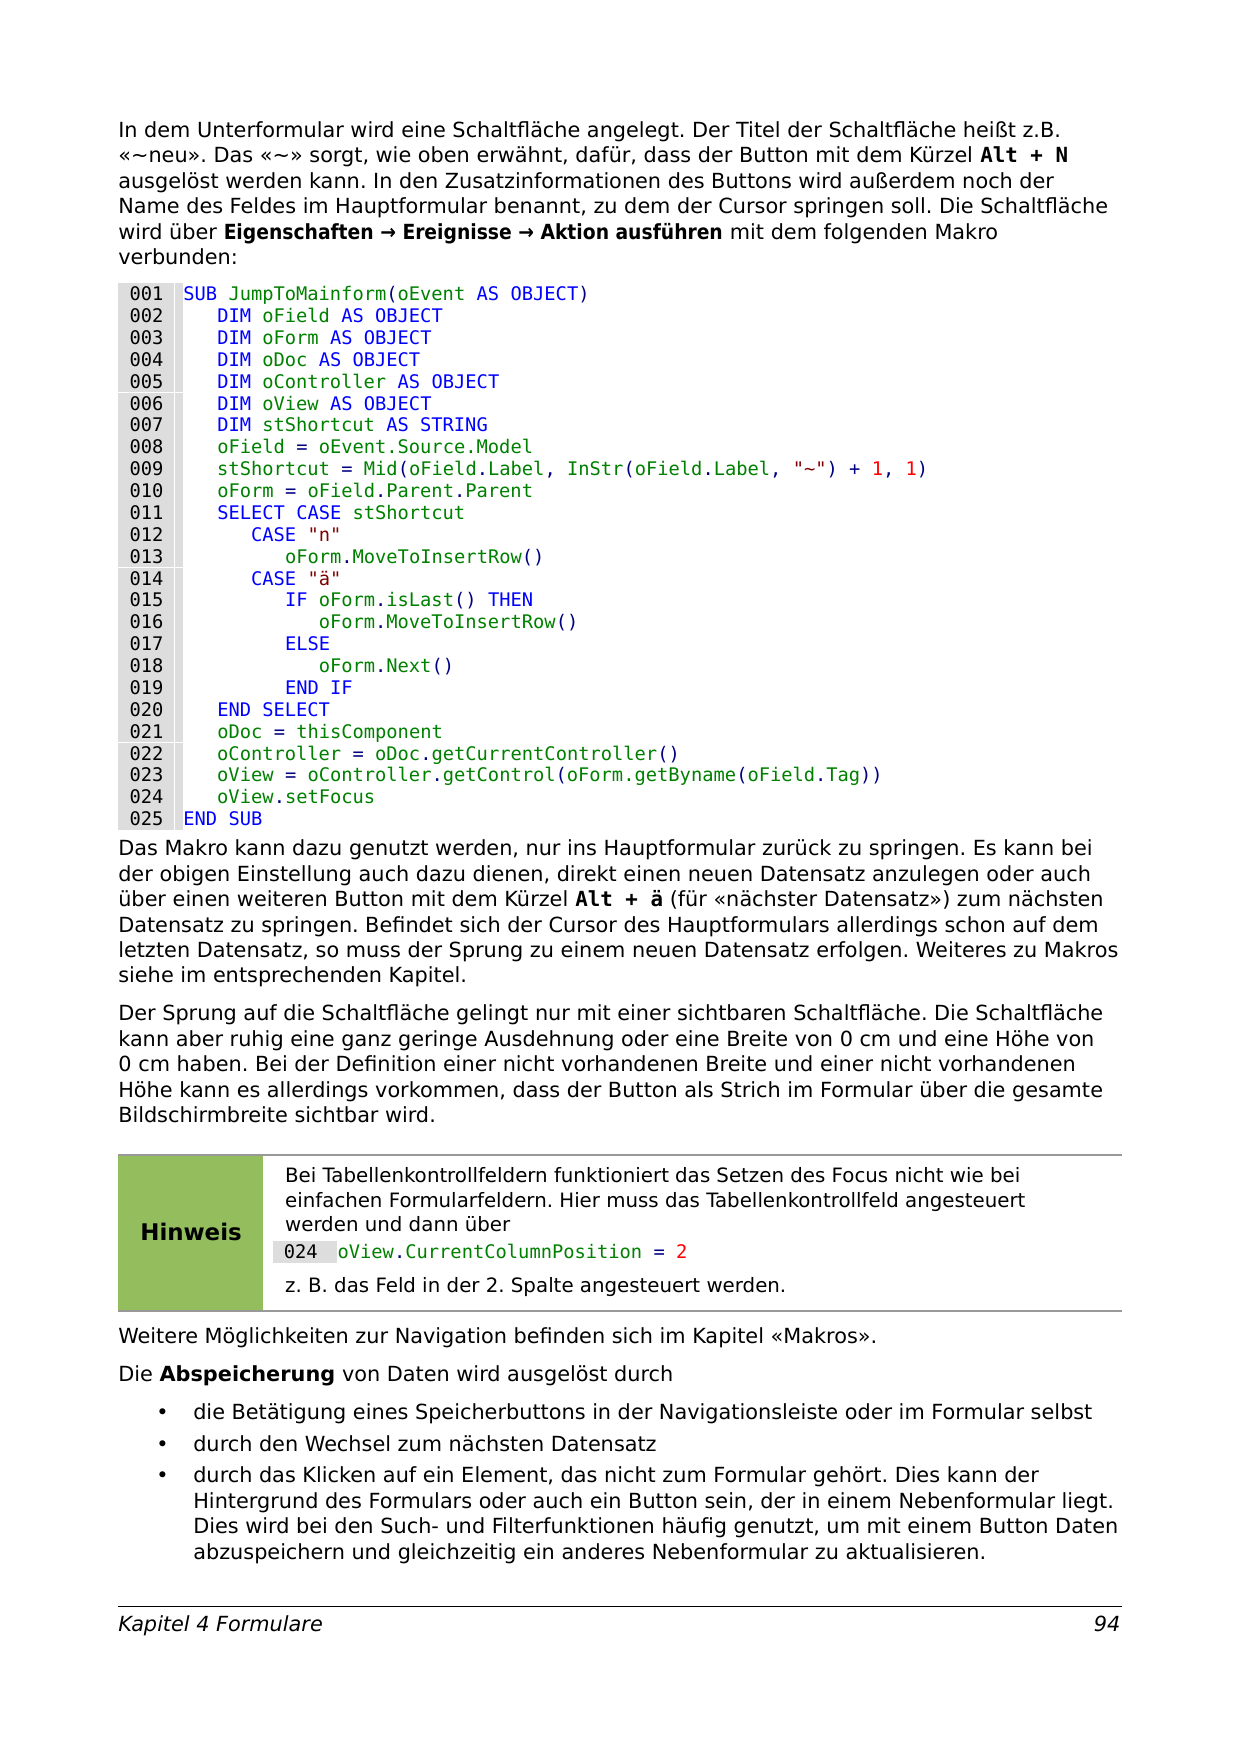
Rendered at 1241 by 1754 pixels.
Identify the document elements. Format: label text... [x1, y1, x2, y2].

list END SUB [183, 808, 1122, 830]
list DIM oField AS OBJECT [183, 305, 1122, 327]
list DIM oDoc AS OBJECT [183, 349, 1122, 371]
list oView.setFocus [183, 786, 1122, 808]
list oView = oController.getControl(oForm.getByname(oField.Tag)) [183, 764, 1122, 786]
list oField = oEvent.Source.Model [183, 436, 1122, 458]
table_header Hinweis [118, 1156, 263, 1310]
list DIM oController AS OBJECT [183, 371, 1122, 392]
list DIM stShortcut AS STRING [183, 414, 1122, 436]
list DIM oView AS OBJECT [118, 392, 1122, 414]
list END SELECT [183, 699, 1122, 721]
text Das Makro kann dazu genutzt werden, nur ins Hauptformular zurück zu springen. Es kann bei der obigen Einstellung auch dazu dienen, direkt einen neuen Datensatz anzulegen oder auch über einen weiteren Button mit dem Kürzel Alt + ä (für «nächster Datensatz») zum nächsten Datensatz zu springen. Befindet sich der Cursor des Hauptformulars allerdings schon auf dem letzten Datensatz, so muss der Sprung zu einem neuen Datensatz erfolgen. Weiteres zu Makros siehe im entsprechenden Kapitel. [118, 836, 1122, 988]
text In dem Unterformular wird eine Schaltfläche angelegt. Der Titel der Schaltfläche heißt z.B. «~neu». Das «~» sorgt, wie oben erwähnt, dafür, dass der Button mit dem Kürzel Alt + N ausgelöst werden kann. In den Zusatzinformationen des Buttons wird außerdem noch der Name des Feldes im Hauptformular benannt, zu dem der Cursor springen soll. Die Schaltfläche wird über Eigenschaften → Ereignisse → Aktion ausführen mit dem folgenden Makro verbunden: [118, 118, 1122, 269]
list die Betätigung eines Speicherbuttons in der Navigationsleiste oder im Formular selbst [156, 1400, 1122, 1424]
list durch den Wechsel zum nächsten Datensatz [156, 1432, 1122, 1456]
list SELECT CASE stShortcut [183, 502, 1122, 524]
list SUB JumpToMainform(oEvent AS OBJECT) [183, 283, 1122, 305]
list CASE "n" [183, 524, 1122, 546]
table_header Bei Tabellenkontrollfeldern funktioniert das Setzen des Focus nicht wie bei einfachen Formularfeldern. Hier muss das Tabellenkontrollfeld angesteuert werden und dann über oView.CurrentColumnPosition = 2 z. B. das Feld in der 2. Spalte angesteuert werden. [264, 1156, 1122, 1310]
list oDoc = thisComponent [183, 721, 1122, 742]
list ELSE [183, 633, 1122, 655]
text Die Abspeicherung von Daten wird ausgelöst durch [118, 1362, 1122, 1386]
list durch das Klicken auf ein Element, das nicht zum Formular gehört. Dies kann der Hintergrund des Formulars oder auch ein Button sein, der in einem Nebenformular liegt. Dies wird bei den Such- und Filterfunktionen häufig genutzt, um mit einem Button Daten abzuspeichern und gleichzeitig ein anderes Nebenformular zu aktualisieren. [156, 1463, 1122, 1564]
text Der Sprung auf die Schaltfläche gelingt nur mit einer sichtbaren Schaltfläche. Die Schaltfläche kann aber ruhig eine ganz geringe Ausdehnung oder eine Breite von 0 cm und eine Höhe von 0 cm haben. Bei der Definition einer nicht vorhandenen Breite und einer nicht vorhandenen Höhe kann es allerdings vorkommen, dass der Button als Strich im Formular über die gesamte Bildschirmbreite sichtbar wird. [118, 1001, 1122, 1127]
text Weitere Möglichkeiten zur Navigation befinden sich im Kapitel «Makros». [118, 1324, 1122, 1348]
list IF oForm.isLast() THEN [183, 589, 1122, 611]
list CASE "ä" [118, 567, 1122, 589]
list oForm.Next() [183, 655, 1122, 677]
list DIM oForm AS OBJECT [183, 327, 1122, 349]
list oController = oDoc.getCurrentController() [118, 742, 1122, 764]
list oForm = oField.Parent.Parent [183, 480, 1122, 502]
list END IF [183, 677, 1122, 699]
list stShortcut = Mid(oField.Label, InStr(oField.Label, "~") + 1, 1) [183, 458, 1122, 480]
list oForm.MoveToInsertRow() [183, 611, 1122, 633]
list oForm.MoveToInsertRow() [183, 546, 1122, 567]
